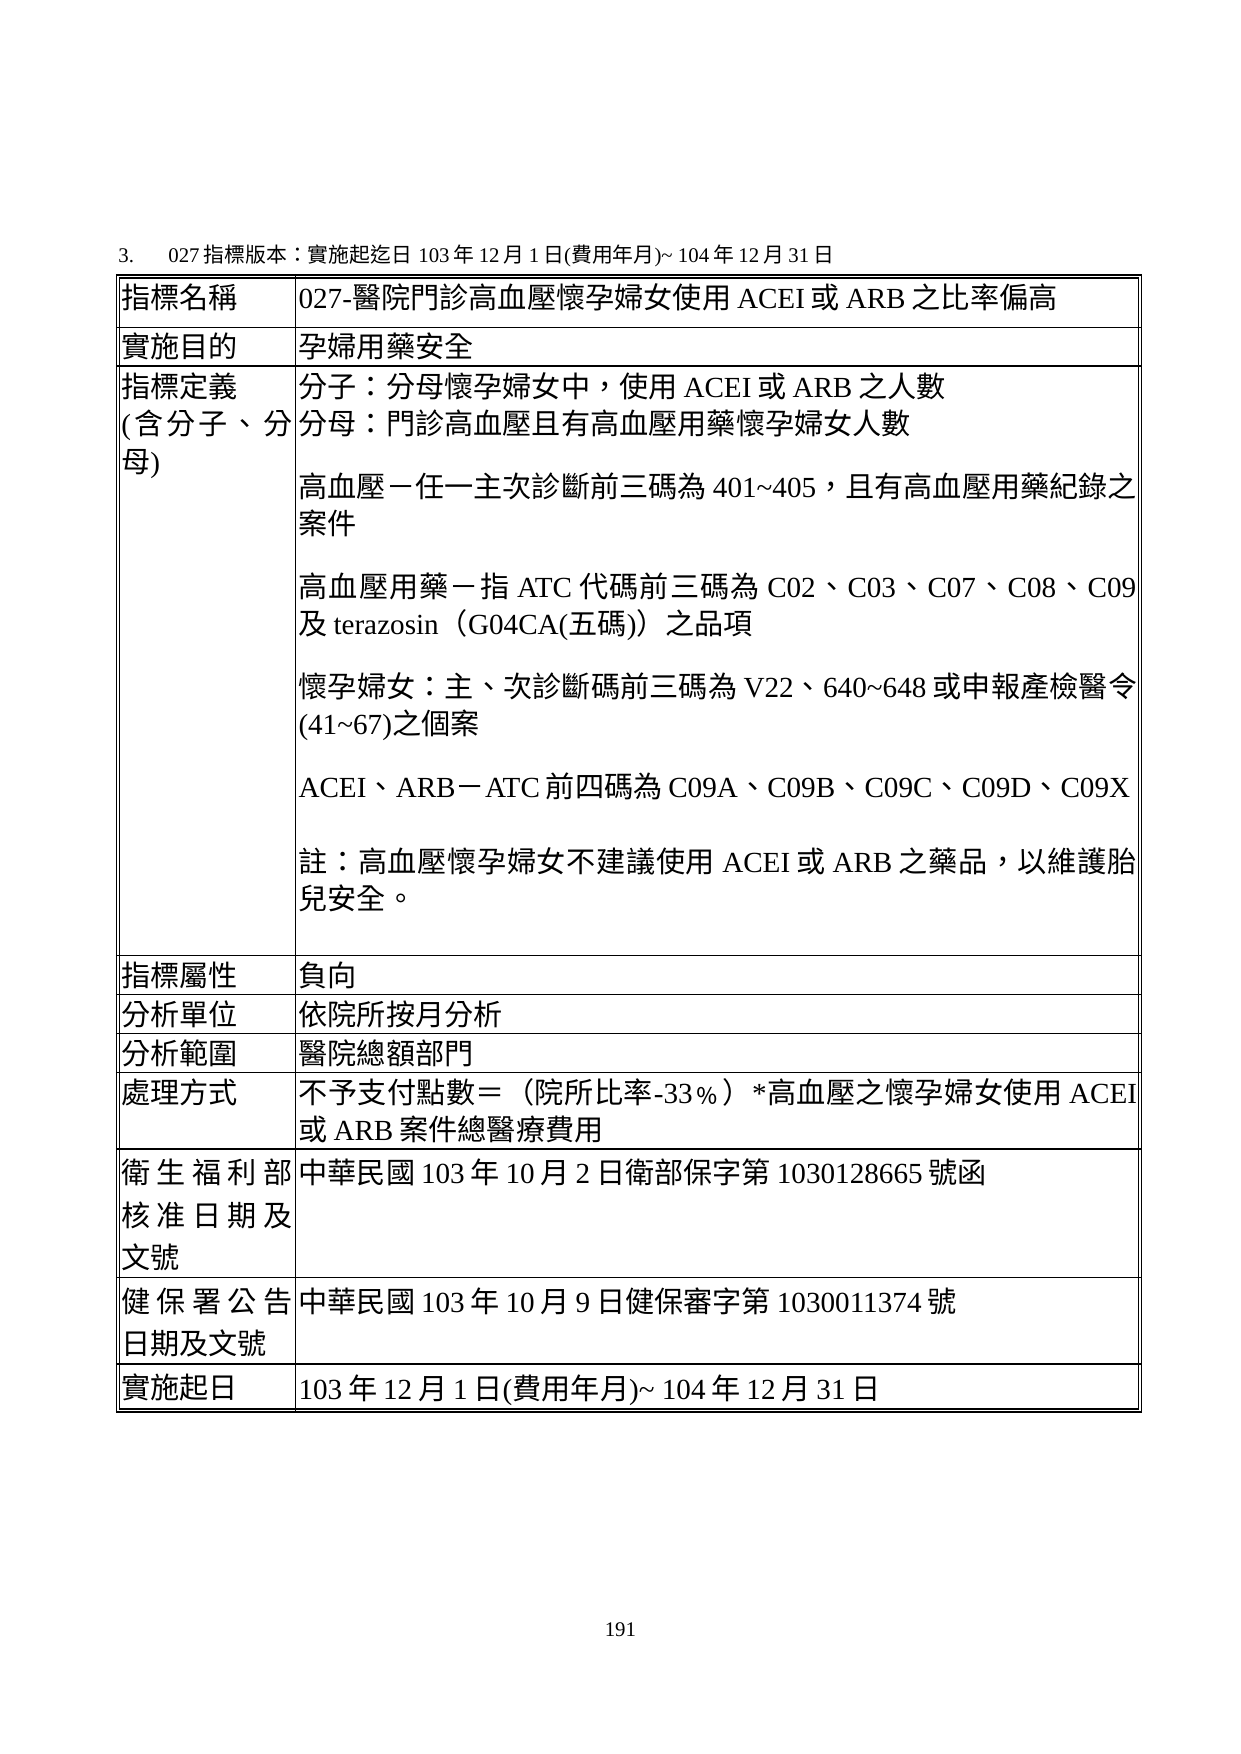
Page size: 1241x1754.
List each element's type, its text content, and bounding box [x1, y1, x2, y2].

table_cell 不予支付點數＝（院所比率-33﹪）*高血壓之懷孕婦女使用ACEI或ARB案件總醫療費用 [296, 1073, 1138, 1148]
table_cell 分析單位 [120, 995, 295, 1033]
table_cell 中華民國103年10月9日健保審字第1030011374號 [296, 1278, 1138, 1363]
table_cell 103年12月1日(費用年月)~ 104年12月31日 [296, 1365, 1138, 1408]
table_cell 孕婦用藥安全 [296, 328, 1138, 365]
table_cell 指標屬性 [120, 956, 295, 993]
table_cell 醫院總額部門 [296, 1034, 1138, 1072]
table_cell 健保署公告日期及文號 [120, 1278, 295, 1363]
table_cell 負向 [296, 956, 1138, 993]
table_cell 指標定義 (含分子、分母) [120, 367, 295, 954]
table_cell 分析範圍 [120, 1034, 295, 1072]
table_cell 分子：分母懷孕婦女中，使用ACEI或ARB之人數 分母：門診高血壓且有高血壓用藥懷孕婦女人數 高血壓－任一主次診斷前三碼為401~405，且有高血壓用藥紀錄之案件 高血壓用藥－指ATC代碼前三碼為C02、C03、C07、C08、C09及terazosin（G04CA(五碼)）之品項 懷孕婦女：主、次診斷碼前三碼為V22、640~648或申報產檢醫令(41~67)之個案 ACEI、ARB－ATC前四碼為C09A、C09B、C09C、C09D、C09X 註：高血壓懷孕婦女不建議使用ACEI或ARB之藥品，以維護胎兒安全。 [296, 367, 1138, 954]
table_cell 依院所按月分析 [296, 995, 1138, 1033]
table_cell 中華民國103年10月2日衛部保字第1030128665號函 [296, 1150, 1138, 1277]
table_header 027-醫院門診高血壓懷孕婦女使用ACEI或ARB之比率偏高 [296, 279, 1138, 326]
table_cell 實施目的 [120, 328, 295, 365]
subtitle 027指標版本：實施起迄日 103年12月1日(費用年月)~ 104年12月31日 [118, 211, 1122, 274]
table_cell 衛生福利部核准日期及文號 [120, 1150, 295, 1277]
table_cell 實施起日 [120, 1365, 295, 1408]
table_cell 處理方式 [120, 1073, 295, 1148]
table_header 指標名稱 [120, 279, 295, 326]
